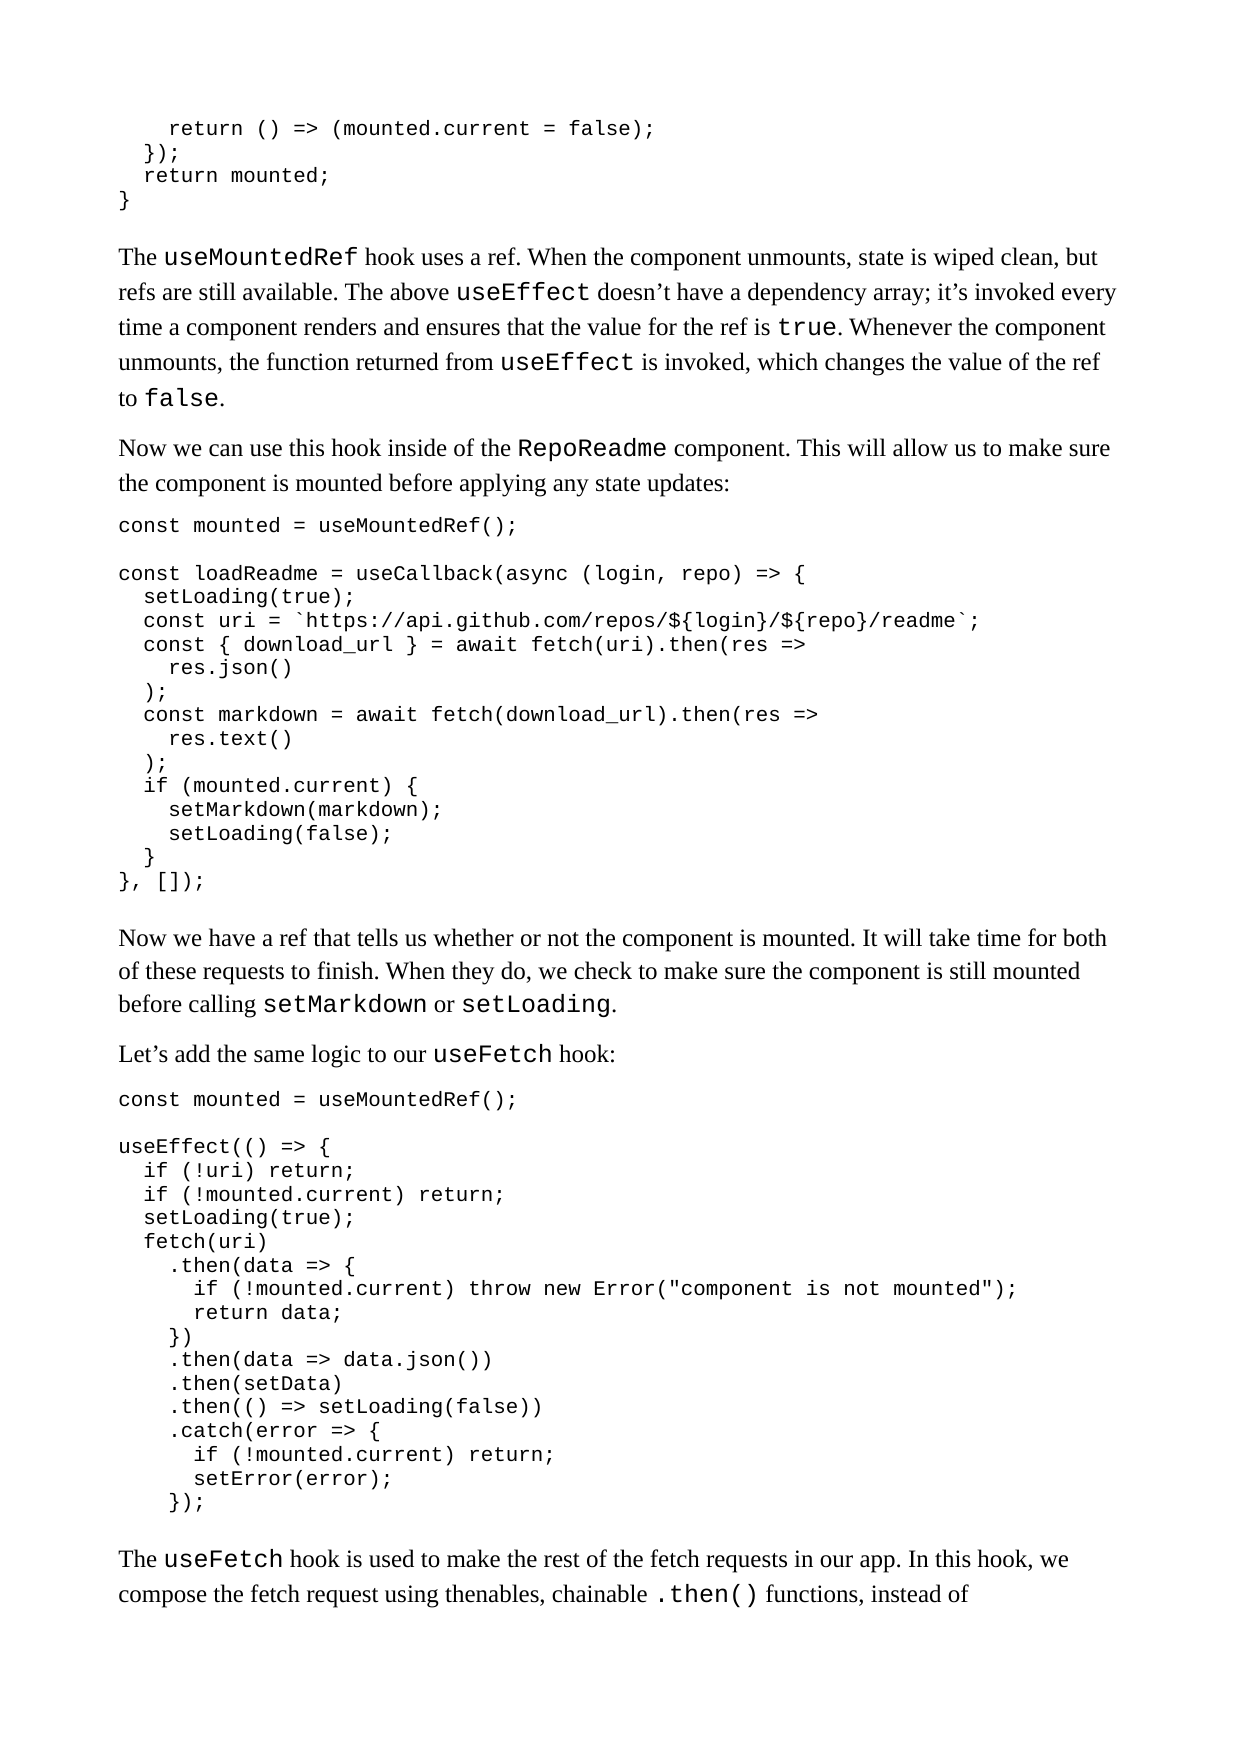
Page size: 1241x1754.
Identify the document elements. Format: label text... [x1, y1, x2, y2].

text .then(setData) [118, 1373, 1122, 1397]
text if (mounted.current) { [118, 775, 1122, 799]
text if (!uri) return; [118, 1160, 1122, 1184]
text if (!mounted.current) return; [118, 1184, 1122, 1207]
text ); [118, 681, 1122, 704]
text .then(data => data.json()) [118, 1349, 1122, 1373]
text }, []); [118, 870, 1122, 894]
text The useMountedRef hook uses a ref. When the component unmounts, state is wiped clean, but refs are still available. The above useEffect doesn’t have a dependency array; it’s invoked every time a component renders and ensures that the value for the ref is true. Whenever the component unmounts, the function returned from useEffect is invoked, which changes the value of the ref to false. [118, 242, 1122, 413]
text .then(() => setLoading(false)) [118, 1397, 1122, 1420]
text The useFetch hook is used to make the rest of the fetch requests in our app. In this hook, we compose the fetch request using thenables, chainable .then() functions, instead of [118, 1544, 1122, 1610]
text Let’s add the same logic to our useFetch hook: [118, 1039, 1122, 1070]
text } [118, 846, 1122, 870]
text ); [118, 752, 1122, 775]
text fetch(uri) [118, 1231, 1122, 1255]
text return mounted; [118, 165, 1122, 189]
text .then(data => { [118, 1255, 1122, 1278]
text setLoading(true); [118, 1207, 1122, 1231]
text Now we have a ref that tells us whether or not the component is mounted. It will take time for both of these requests to finish. When they do, we check to make sure the component is still mounted before calling setMarkdown or setLoading. [118, 923, 1122, 1020]
text } [118, 189, 1122, 213]
text if (!mounted.current) return; [118, 1444, 1122, 1467]
text setMarkdown(markdown); [118, 799, 1122, 823]
text const { download_url } = await fetch(uri).then(res => [118, 633, 1122, 657]
text const markdown = await fetch(download_url).then(res => [118, 704, 1122, 728]
text setError(error); [118, 1467, 1122, 1491]
text useEffect(() => { [118, 1136, 1122, 1160]
text }) [118, 1326, 1122, 1349]
text }); [118, 1491, 1122, 1515]
text const mounted = useMountedRef(); [118, 1089, 1122, 1113]
text Now we can use this hook inside of the RepoReadme component. This will allow us to make sure the component is mounted before applying any state updates: [118, 433, 1122, 496]
text return () => (mounted.current = false); [118, 118, 1122, 142]
text .catch(error => { [118, 1420, 1122, 1444]
text }); [118, 142, 1122, 165]
text if (!mounted.current) throw new Error("component is not mounted"); [118, 1278, 1122, 1302]
text const uri = `https://api.github.com/repos/${login}/${repo}/readme`; [118, 610, 1122, 633]
text setLoading(false); [118, 823, 1122, 846]
text res.json() [118, 657, 1122, 681]
text setLoading(true); [118, 586, 1122, 610]
text const loadReadme = useCallback(async (login, repo) => { [118, 563, 1122, 586]
text return data; [118, 1302, 1122, 1326]
text res.text() [118, 728, 1122, 752]
text const mounted = useMountedRef(); [118, 515, 1122, 539]
